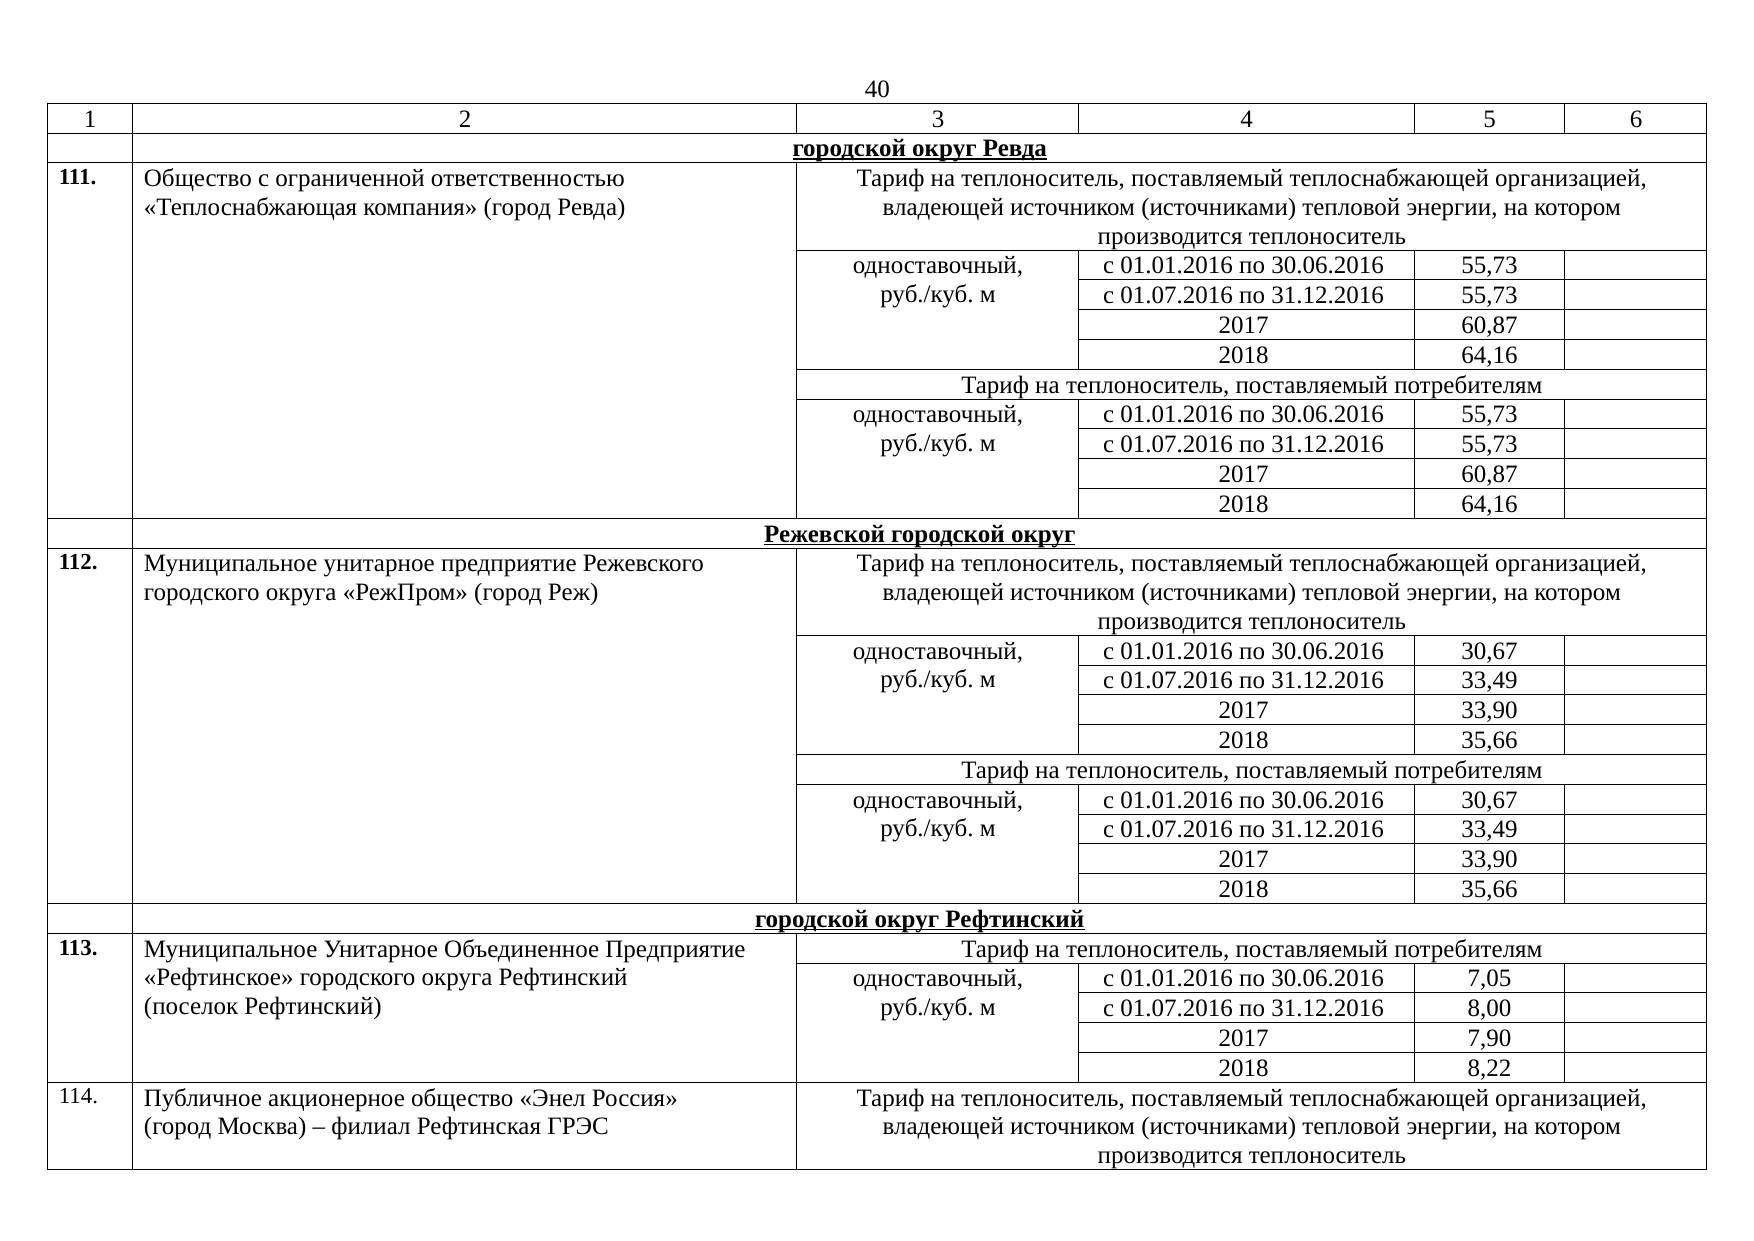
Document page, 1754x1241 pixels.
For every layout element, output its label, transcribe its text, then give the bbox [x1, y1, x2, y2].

table_cell 35,66 [1415, 874, 1564, 903]
table_cell Тариф на теплоноситель, поставляемый теплоснабжающей организацией, владеющей источником (источниками) тепловой энергии, на котором производится теплоноситель [797, 549, 1706, 635]
table_cell с 01.07.2016 по 31.12.2016 [1079, 429, 1414, 458]
table_cell 2017 [1079, 310, 1414, 339]
table_cell [1565, 251, 1706, 279]
table_cell Тариф на теплоноситель, поставляемый потребителям [797, 755, 1706, 784]
table_cell с 01.07.2016 по 31.12.2016 [1079, 280, 1414, 309]
table_cell 2018 [1079, 1053, 1414, 1082]
table_cell 2018 [1079, 725, 1414, 754]
table_cell Муниципальное унитарное предприятие Режевского городского округа «РежПром» (город Реж) [133, 549, 796, 903]
table_cell [1565, 636, 1706, 664]
table_cell городской округ Ревда [133, 134, 1706, 162]
table_cell с 01.01.2016 по 30.06.2016 [1079, 785, 1414, 813]
table_cell 55,73 [1415, 400, 1564, 428]
table_cell 60,87 [1415, 459, 1564, 488]
table_cell Тариф на теплоноситель, поставляемый потребителям [797, 370, 1706, 398]
table_cell [1565, 280, 1706, 309]
table_cell Муниципальное Унитарное Объединенное Предприятие «Рефтинское» городского округа Рефтинский (поселок Рефтинский) [133, 934, 796, 1082]
table_cell одноставочный, руб./куб. м [797, 400, 1078, 518]
table_cell Тариф на теплоноситель, поставляемый теплоснабжающей организацией, владеющей источником (источниками) тепловой энергии, на котором производится теплоноситель [797, 163, 1706, 249]
table_cell [48, 1083, 132, 1169]
table_cell [1565, 400, 1706, 428]
table_cell 55,73 [1415, 280, 1564, 309]
table_cell [1565, 844, 1706, 873]
table_cell 33,90 [1415, 844, 1564, 873]
table_cell 7,90 [1415, 1023, 1564, 1052]
table_cell 2018 [1079, 489, 1414, 518]
table_cell одноставочный, руб./куб. м [797, 251, 1078, 369]
table_cell 35,66 [1415, 725, 1564, 754]
table_cell 33,49 [1415, 666, 1564, 694]
table_cell [1565, 310, 1706, 339]
table_cell 2018 [1079, 874, 1414, 903]
table_cell с 01.07.2016 по 31.12.2016 [1079, 666, 1414, 694]
table_cell 2017 [1079, 844, 1414, 873]
table_header 2 [133, 104, 796, 132]
table_cell [1565, 874, 1706, 903]
table_cell 30,67 [1415, 636, 1564, 664]
table_cell [1565, 964, 1706, 992]
table_cell [1565, 340, 1706, 369]
table_cell 2018 [1079, 340, 1414, 369]
table_cell [48, 934, 132, 1082]
table_header 3 [797, 104, 1078, 132]
table_cell Общество с ограниченной ответственностью «Теплоснабжающая компания» (город Ревда) [133, 163, 796, 518]
table_cell 33,90 [1415, 695, 1564, 724]
table_cell 30,67 [1415, 785, 1564, 813]
table_cell с 01.01.2016 по 30.06.2016 [1079, 251, 1414, 279]
table_cell с 01.01.2016 по 30.06.2016 [1079, 636, 1414, 664]
table_cell 8,22 [1415, 1053, 1564, 1082]
table_cell 2017 [1079, 1023, 1414, 1052]
table_cell [1565, 785, 1706, 813]
table_cell 64,16 [1415, 340, 1564, 369]
table_cell городской округ Рефтинский [133, 904, 1706, 933]
table_header 5 [1415, 104, 1564, 132]
table_cell одноставочный, руб./куб. м [797, 636, 1078, 754]
table_cell Публичное акционерное общество «Энел Россия» (город Москва) – филиал Рефтинская ГРЭС [133, 1083, 796, 1169]
table_cell 55,73 [1415, 429, 1564, 458]
table_cell одноставочный, руб./куб. м [797, 964, 1078, 1082]
table_cell Тариф на теплоноситель, поставляемый потребителям [797, 934, 1706, 962]
table_cell [1565, 1053, 1706, 1082]
table_cell с 01.01.2016 по 30.06.2016 [1079, 964, 1414, 992]
table_cell [1565, 815, 1706, 843]
table_cell [48, 549, 132, 903]
table_cell одноставочный, руб./куб. м [797, 785, 1078, 903]
table_cell [1565, 1023, 1706, 1052]
table_cell Тариф на теплоноситель, поставляемый теплоснабжающей организацией, владеющей источником (источниками) тепловой энергии, на котором производится теплоноситель [797, 1083, 1706, 1169]
table_cell 7,05 [1415, 964, 1564, 992]
table_cell 8,00 [1415, 993, 1564, 1022]
table_cell с 01.07.2016 по 31.12.2016 [1079, 993, 1414, 1022]
table_cell Режевской городской округ [133, 519, 1706, 547]
table_cell с 01.01.2016 по 30.06.2016 [1079, 400, 1414, 428]
table_cell [48, 134, 132, 162]
table_cell 64,16 [1415, 489, 1564, 518]
table_cell [1565, 725, 1706, 754]
table_cell [48, 904, 132, 933]
table_cell [1565, 429, 1706, 458]
table_cell [1565, 666, 1706, 694]
table_cell [1565, 489, 1706, 518]
table_cell [48, 163, 132, 518]
table_cell [1565, 993, 1706, 1022]
table_header 4 [1079, 104, 1414, 132]
table_header 1 [48, 104, 132, 132]
table_cell с 01.07.2016 по 31.12.2016 [1079, 815, 1414, 843]
table_cell 2017 [1079, 695, 1414, 724]
table_cell 60,87 [1415, 310, 1564, 339]
table_cell [48, 519, 132, 547]
table_cell 33,49 [1415, 815, 1564, 843]
table_cell 2017 [1079, 459, 1414, 488]
table_cell [1565, 695, 1706, 724]
table_header 6 [1565, 104, 1706, 132]
table_cell [1565, 459, 1706, 488]
table_cell 55,73 [1415, 251, 1564, 279]
